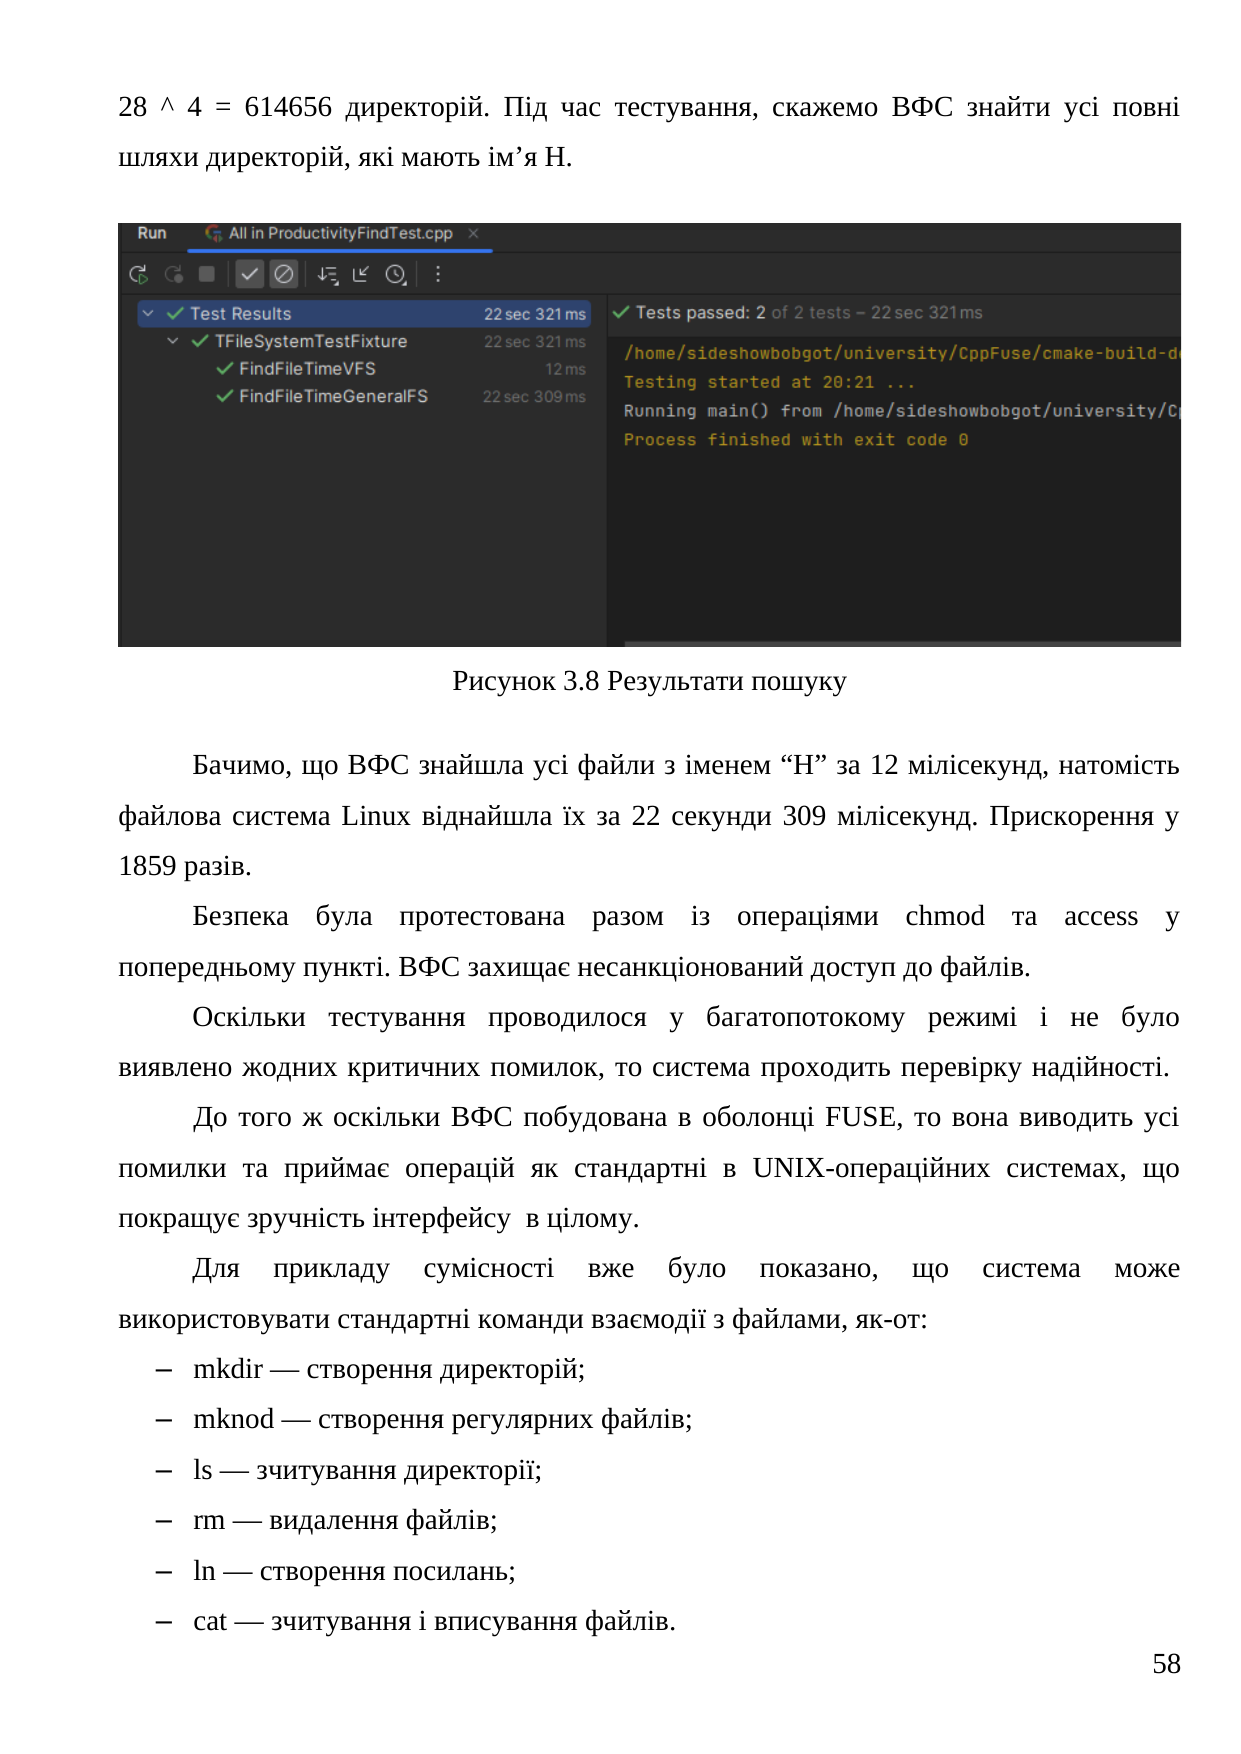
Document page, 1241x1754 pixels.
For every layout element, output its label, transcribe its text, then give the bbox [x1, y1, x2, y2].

text Для прикладу сумісності вже було показано, що система може використовувати стандартні команди взаємодії з файлами, як-от: [118, 1251, 1181, 1334]
list ln — створення посилань; [156, 1553, 1181, 1586]
picture [118, 223, 1182, 647]
list mkdir — створення директорій; [156, 1351, 1181, 1385]
text Оскільки тестування проводилося у багатопотокому режимі і не було виявлено жодних критичних помилок, то система проходить перевірку надійності. До того ж оскільки ВФС побудована в оболонці FUSE, то вона виводить усі помилки та приймає операцій як стандартні в UNIX-операційних системах, що покращує зручність інтерфейсу в цілому. [118, 999, 1181, 1234]
list ls — зчитування директорії; [156, 1452, 1181, 1486]
text Безпека була протестована разом із операціями chmod та access у попередньому пункті. ВФС захищає несанкціонований доступ до файлів. [118, 898, 1181, 982]
list mknod — створення регулярних файлів; [156, 1402, 1181, 1435]
text Бачимо, що ВФС знайшла усі файли з іменем “H” за 12 мілісекунд, натомість файлова система Linux віднайшла їх за 22 секунди 309 мілісекунд. Прискорення у 1859 разів. [118, 747, 1181, 882]
text 28 ^ 4 = 614656 директорій. Під час тестування, скажемо ВФС знайти усі повні шляхи директорій, які мають ім’я H. [118, 89, 1181, 172]
list rm — видалення файлів; [156, 1502, 1181, 1536]
list cat — зчитування і вписування файлів. [156, 1603, 1181, 1637]
list Результати пошуку [118, 647, 1181, 697]
